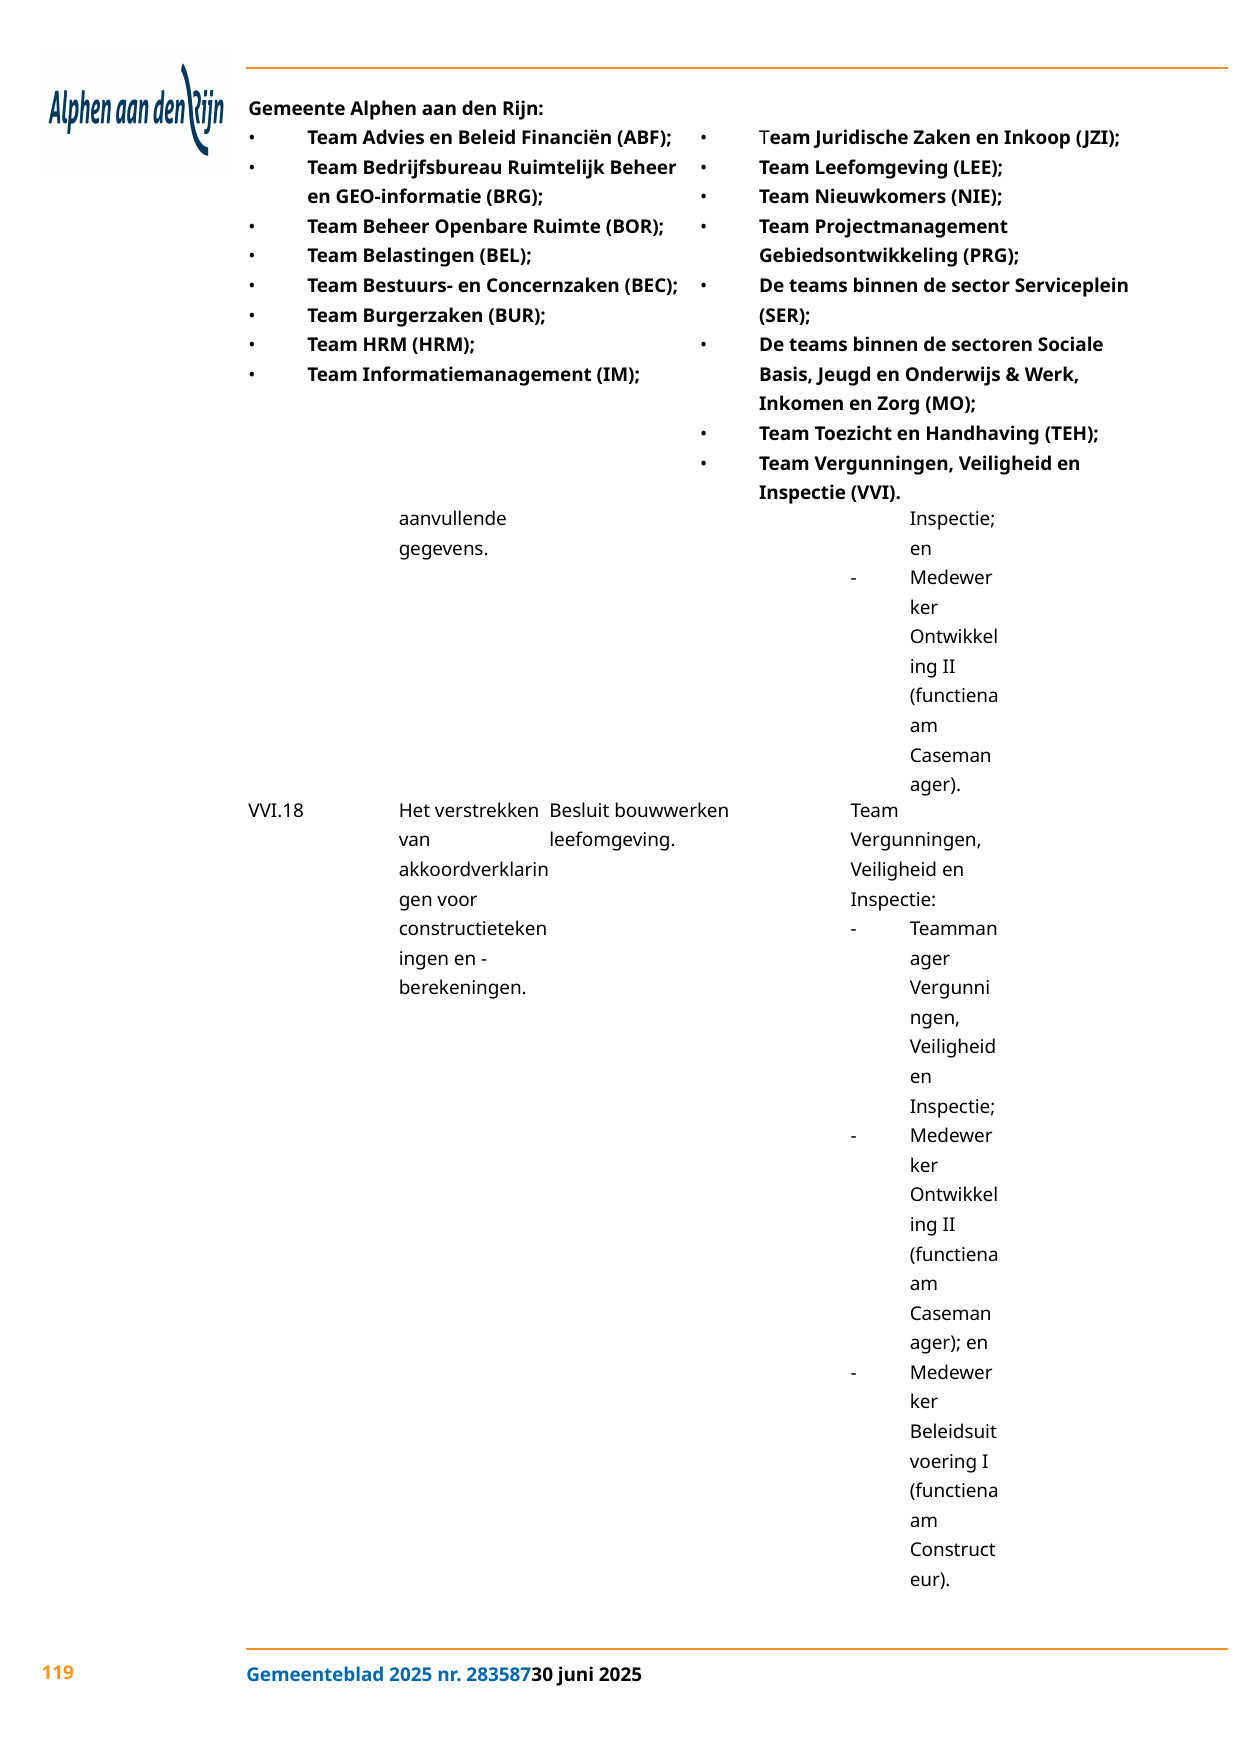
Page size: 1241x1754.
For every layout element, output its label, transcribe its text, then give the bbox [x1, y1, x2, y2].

table_cell [1001, 797, 1152, 1592]
table_cell [1001, 505, 1152, 797]
table_cell [248, 505, 398, 797]
table_cell VVI.18 [248, 797, 398, 1592]
picture [41, 47, 231, 172]
table_cell Het verstrekken van akkoordverklaringen voor constructietekeningen en -berekeningen. [399, 797, 549, 1592]
table_cell Besluit bouwwerken leefomgeving. [549, 797, 850, 1592]
table_cell Team Vergunningen, Veiligheid en Inspectie: Teammanager Vergunningen, Veiligheid en Inspectie; Medewerker Ontwikkeling II (functienaam Casemanager); en Medewerker Beleidsuitvoering I (functienaam Constructeur). [850, 797, 1001, 1592]
table_cell aanvullende gegevens. [399, 505, 549, 797]
table_cell Inspectie; en Medewerker Ontwikkeling II (functienaam Casemanager). [850, 505, 1001, 797]
table_cell [549, 505, 850, 797]
table_header Gemeente Alphen aan den Rijn: Team Advies en Beleid Financiën (ABF); Team Bedrijfsbureau Ruimtelijk Beheer en GEO-informatie (BRG); Team Beheer Openbare Ruimte (BOR); Team Belastingen (BEL); Team Bestuurs- en Concernzaken (BEC); Team Burgerzaken (BUR); Team HRM (HRM); Team Informatiemanagement (IM); [248, 95, 700, 505]
table_header Team Juridische Zaken en Inkoop (JZI); Team Leefomgeving (LEE); Team Nieuwkomers (NIE); Team Projectmanagement Gebiedsontwikkeling (PRG); De teams binnen de sector Serviceplein (SER); De teams binnen de sectoren Sociale Basis, Jeugd en Onderwijs & Werk, Inkomen en Zorg (MO); Team Toezicht en Handhaving (TEH); Team Vergunningen, Veiligheid en Inspectie (VVI). [700, 95, 1152, 505]
